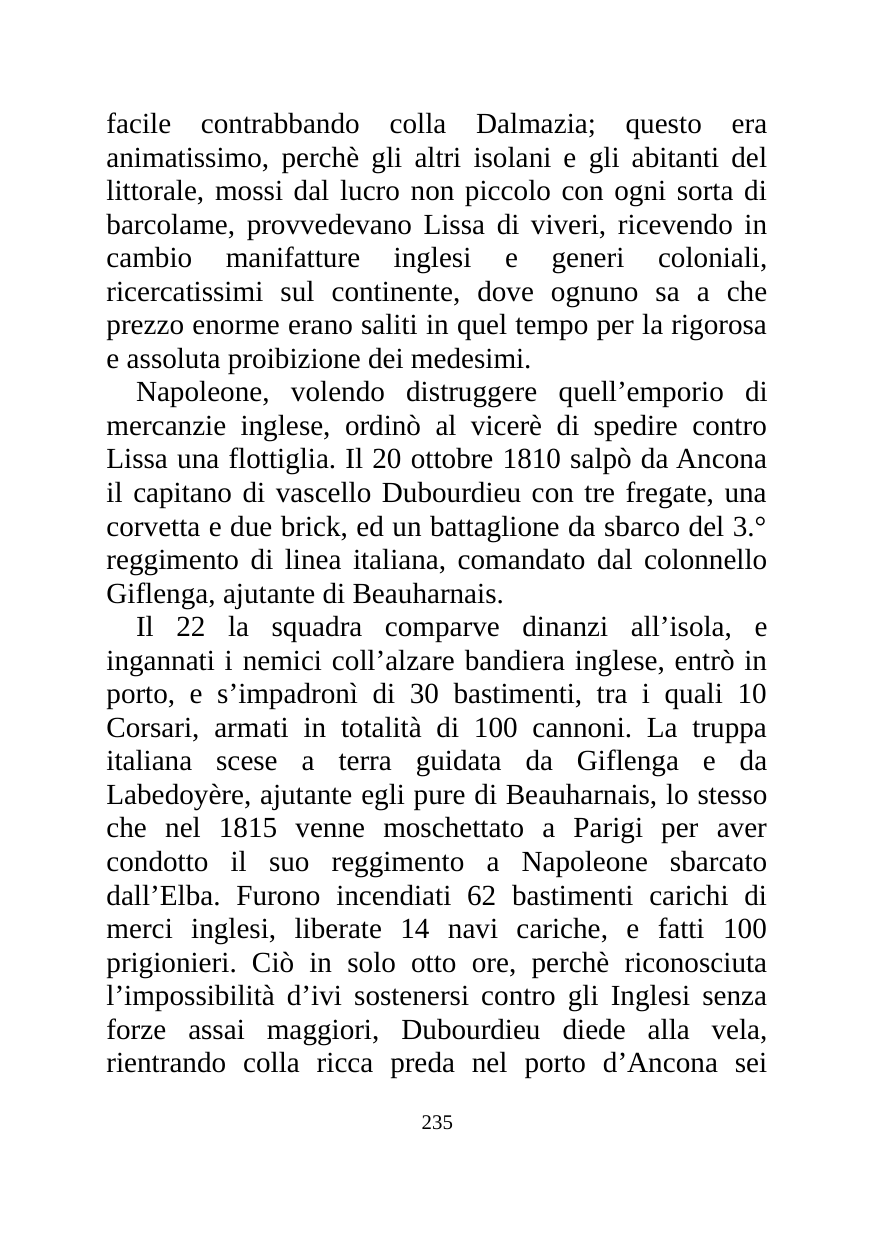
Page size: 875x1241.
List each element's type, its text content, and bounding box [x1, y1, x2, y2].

text Il 22 la squadra comparve dinanzi all’isola, e ingannati i nemici coll’alzare bandiera inglese, entrò in porto, e s’impadronì di 30 bastimenti, tra i quali 10 Corsari, armati in totalità di 100 cannoni. La truppa italiana scese a terra guidata da Giflenga e da Labedoyère, ajutante egli pure di Beauharnais, lo stesso che nel 1815 venne moschettato a Parigi per aver condotto il suo reggimento a Napoleone sbarcato dall’Elba. Furono incendiati 62 bastimenti carichi di merci inglesi, liberate 14 navi cariche, e fatti 100 prigionieri. Ciò in solo otto ore, perchè riconosciuta l’impossibilità d’ivi sostenersi contro gli Inglesi senza forze assai maggiori, Dubourdieu diede alla vela, rientrando colla ricca preda nel porto d’Ancona sei [106, 609, 768, 1079]
text facile contrabbando colla Dalmazia; questo era animatissimo, perchè gli altri isolani e gli abitanti del littorale, mossi dal lucro non piccolo con ogni sorta di barcolame, provvedevano Lissa di viveri, ricevendo in cambio manifatture inglesi e generi coloniali, ricercatissimi sul continente, dove ognuno sa a che prezzo enorme erano saliti in quel tempo per la rigorosa e assoluta proibizione dei medesimi. [106, 106, 768, 374]
text Napoleone, volendo distruggere quell’emporio di mercanzie inglese, ordinò al vicerè di spedire contro Lissa una flottiglia. Il 20 ottobre 1810 salpò da Ancona il capitano di vascello Dubourdieu con tre fregate, una corvetta e due brick, ed un battaglione da sbarco del 3.° reggimento di linea italiana, comandato dal colonnello Giflenga, ajutante di Beauharnais. [106, 374, 768, 609]
